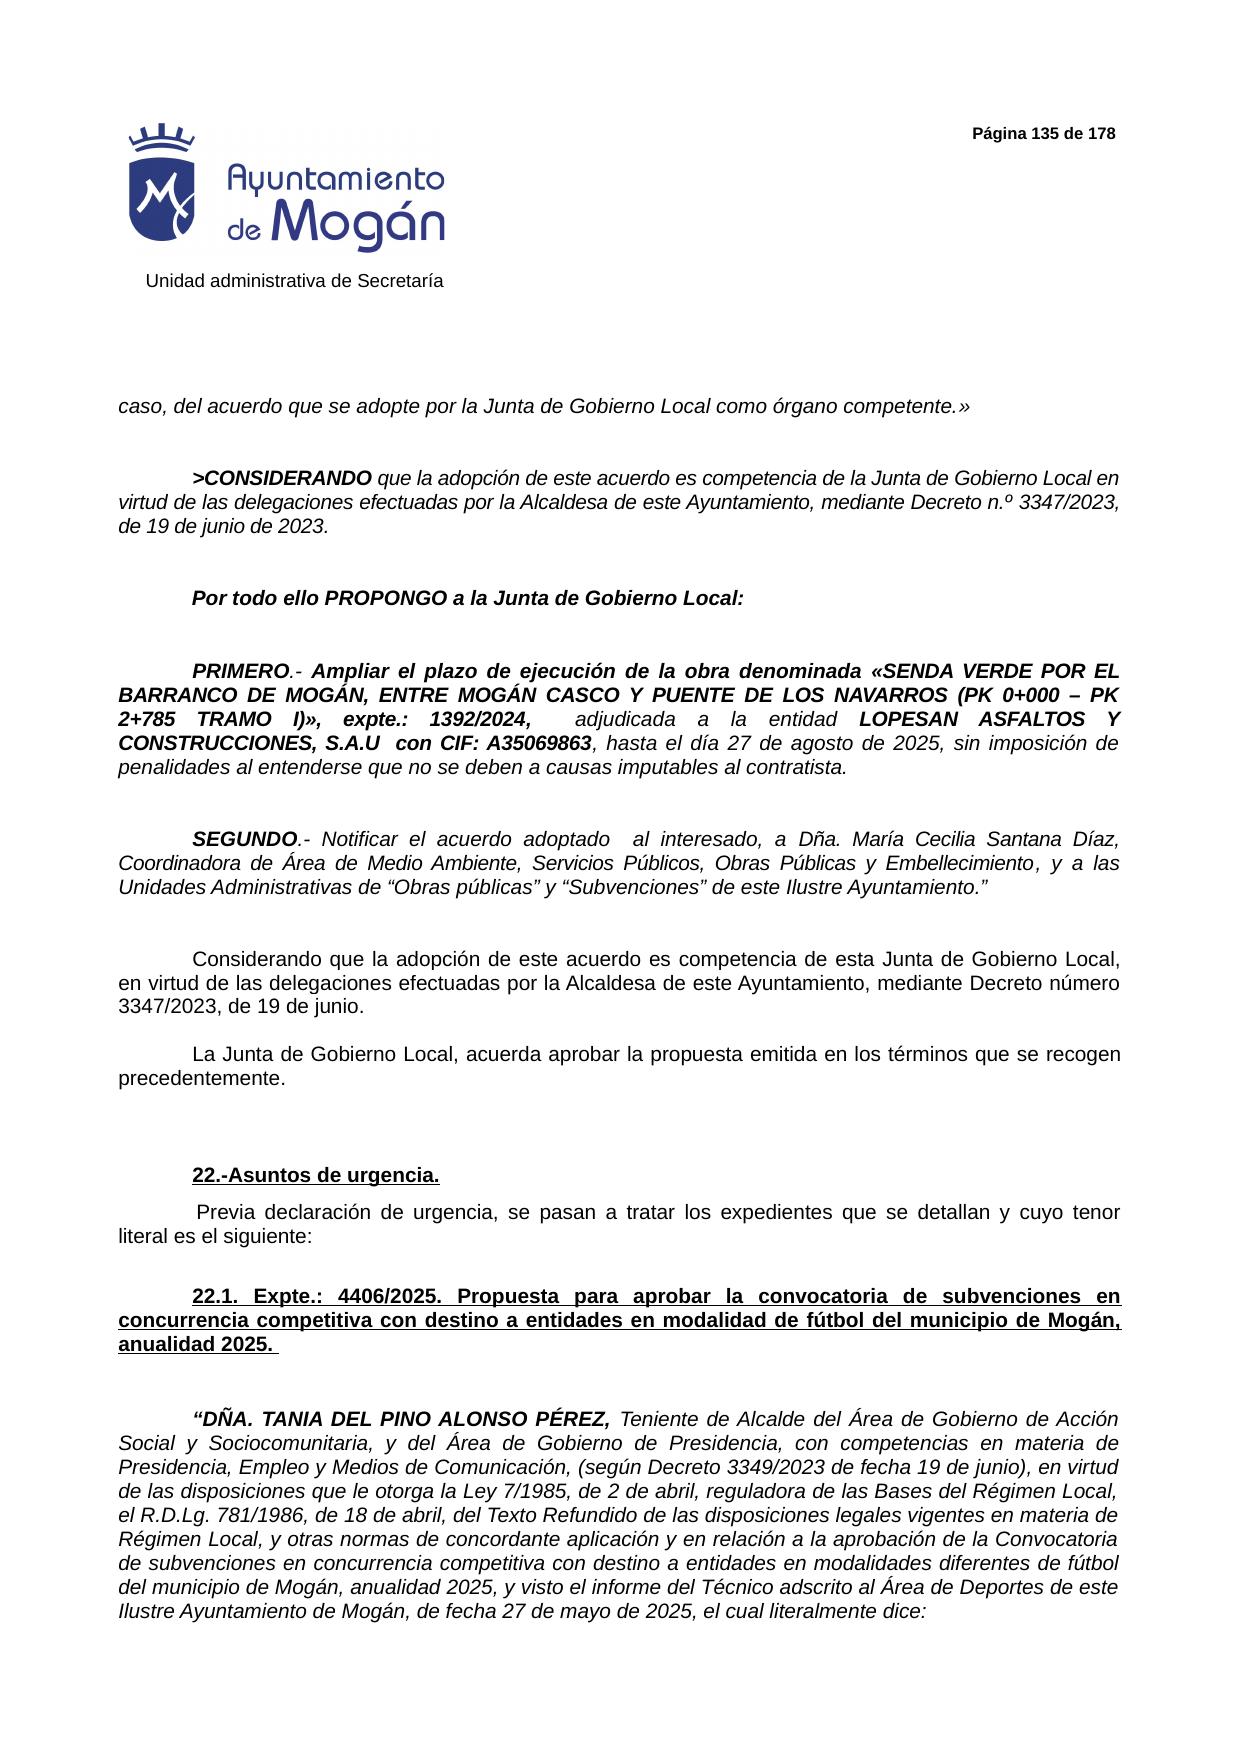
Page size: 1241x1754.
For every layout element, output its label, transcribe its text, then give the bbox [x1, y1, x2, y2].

text La Junta de Gobierno Local, acuerda aprobar la propuesta emitida en los términos que se recogen precedentemente. [118, 1042, 1122, 1090]
text anualidad 2025. [118, 1330, 1122, 1356]
text >CONSIDERANDO que la adopción de este acuerdo es competencia de la Junta de Gobierno Local en virtud de las delegaciones efectuadas por la Alcaldesa de este Ayuntamiento, mediante Decreto n.º 3347/2023, de 19 de junio de 2023. [118, 466, 1122, 538]
text Previa declaración de urgencia, se pasan a tratar los expedientes que se detallan y cuyo tenor literal es el siguiente: [118, 1199, 1122, 1247]
text SEGUNDO.- Notificar el acuerdo adoptado al interesado, a Dña. María Cecilia Santana Díaz, Coordinadora de Área de Medio Ambiente, Servicios Públicos, Obras Públicas y Embellecimiento, y a las Unidades Administrativas de “Obras públicas” y “Subvenciones” de este Ilustre Ayuntamiento.” [118, 827, 1122, 898]
picture [128, 123, 445, 259]
text 22.-Asuntos de urgencia. [118, 1139, 1122, 1187]
text Considerando que la adopción de este acuerdo es competencia de esta Junta de Gobierno Local, en virtud de las delegaciones efectuadas por la Alcaldesa de este Ayuntamiento, mediante Decreto número 3347/2023, de 19 de junio. [118, 946, 1122, 1018]
text caso, del acuerdo que se adopte por la Junta de Gobierno Local como órgano competente.» [118, 394, 1122, 418]
text PRIMERO.- Ampliar el plazo de ejecución de la obra denominada «SENDA VERDE POR EL BARRANCO DE MOGÁN, ENTRE MOGÁN CASCO Y PUENTE DE LOS NAVARROS (PK 0+000 – PK 2+785 TRAMO I)», expte.: 1392/2024, adjudicada a la entidad LOPESAN ASFALTOS Y CONSTRUCCIONES, S.A.U con CIF: A35069863, hasta el día 27 de agosto de 2025, sin imposición de penalidades al entenderse que no se deben a causas imputables al contratista. [118, 659, 1122, 779]
text Por todo ello PROPONGO a la Junta de Gobierno Local: [118, 586, 1122, 610]
text “DÑA. TANIA DEL PINO ALONSO PÉREZ, Teniente de Alcalde del Área de Gobierno de Acción Social y Sociocomunitaria, y del Área de Gobierno de Presidencia, con competencias en materia de Presidencia, Empleo y Medios de Comunicación, (según Decreto 3349/2023 de fecha 19 de junio), en virtud de las disposiciones que le otorga la Ley 7/1985, de 2 de abril, reguladora de las Bases del Régimen Local, el R.D.Lg. 781/1986, de 18 de abril, del Texto Refundido de las disposiciones legales vigentes en materia de Régimen Local, y otras normas de concordante aplicación y en relación a la aprobación de la Convocatoria de subvenciones en concurrencia competitiva con destino a entidades en modalidades diferentes de fútbol del municipio de Mogán, anualidad 2025, y visto el informe del Técnico adscrito al Área de Deportes de este Ilustre Ayuntamiento de Mogán, de fecha 27 de mayo de 2025, el cual literalmente dice: [118, 1407, 1122, 1623]
text 22.1. Expte.: 4406/2025. Propuesta para aprobar la convocatoria de subvenciones en concurrencia competitiva con destino a entidades en modalidad de fútbol del municipio de Mogán, [118, 1260, 1122, 1329]
